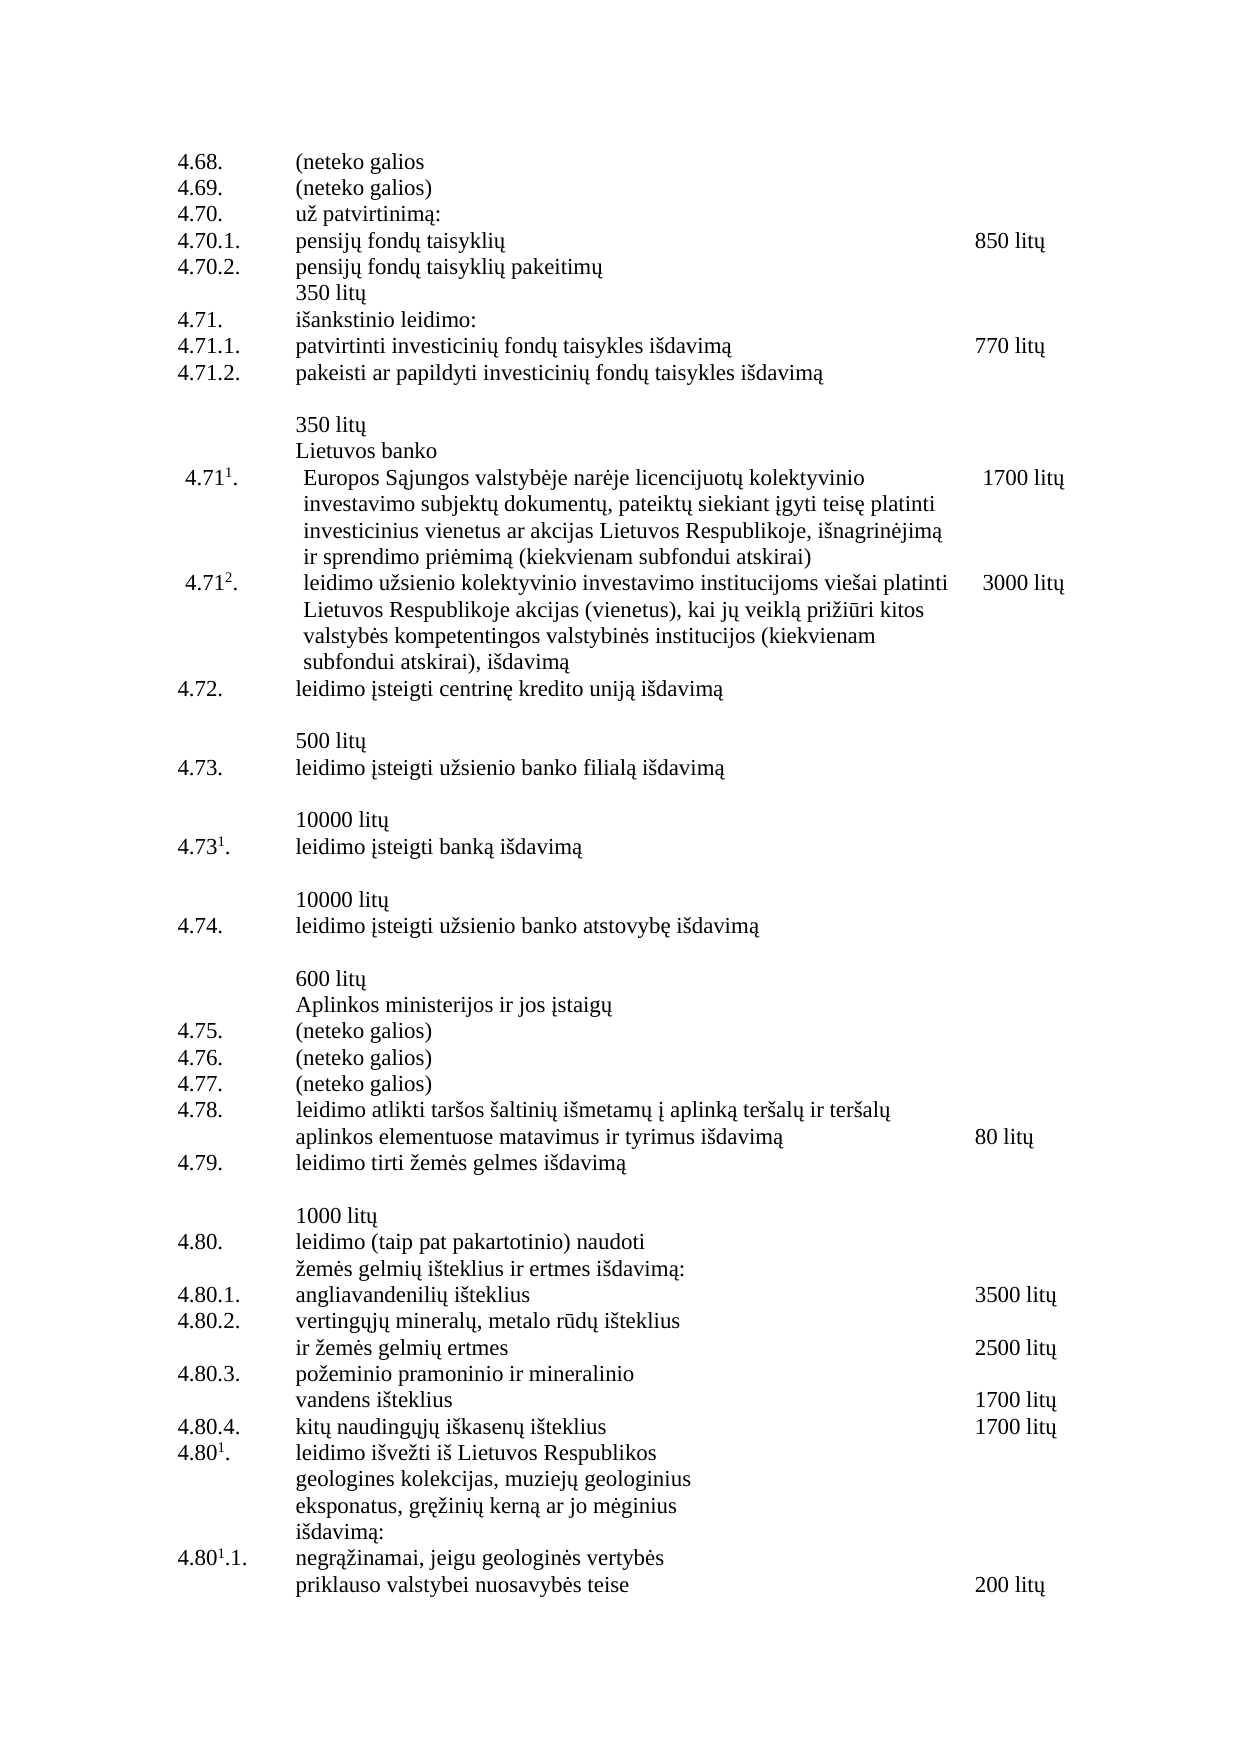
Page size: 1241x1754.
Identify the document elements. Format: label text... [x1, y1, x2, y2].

text vandens išteklius 1700 litų [177, 1386, 1122, 1413]
table_cell leidimo užsienio kolektyvinio investavimo institucijoms viešai platinti Lietuvos Respublikoje akcijas (vienetus), kai jų veiklą prižiūri kitos valstybės kompetentingos valstybinės institucijos (kiekvienam subfondui atskirai), išdavimą [292, 569, 971, 675]
text aplinkos elementuose matavimus ir tyrimus išdavimą 80 litų [177, 1123, 1122, 1149]
text 4.80.2. vertingųjų mineralų, metalo rūdų išteklius [177, 1307, 1122, 1334]
text 4.80.1. angliavandenilių išteklius 3500 litų [177, 1281, 1122, 1307]
text Lietuvos banko [177, 438, 945, 464]
text 4.77. (neteko galios) [177, 1070, 945, 1096]
table_cell 4.712. [174, 569, 292, 675]
text 4.71.1. patvirtinti investicinių fondų taisykles išdavimą 770 litų [177, 332, 1181, 358]
text 4.731. leidimo įsteigti banką išdavimą 10000 litų [177, 833, 945, 912]
text priklauso valstybei nuosavybės teise 200 litų [177, 1571, 1122, 1597]
list leidimo atlikti taršos šaltinių išmetamų į aplinką teršalų ir teršalų [177, 1096, 1122, 1123]
table_header Europos Sąjungos valstybėje narėje licencijuotų kolektyvinio investavimo subjektų dokumentų, pateiktų siekiant įgyti teisę platinti investicinius vienetus ar akcijas Lietuvos Respublikoje, išnagrinėjimą ir sprendimo priėmimą (kiekvienam subfondui atskirai) [292, 464, 971, 569]
text 4.70.1. pensijų fondų taisyklių 850 litų [177, 227, 1167, 253]
text žemės gelmių išteklius ir ertmes išdavimą: [177, 1254, 1122, 1281]
text 4.76. (neteko galios) [177, 1044, 945, 1070]
text 4.70.2. pensijų fondų taisyklių pakeitimų 350 litų [177, 253, 945, 306]
text 4.801. leidimo išvežti iš Lietuvos Respublikos [177, 1439, 1122, 1465]
text 4.72. leidimo įsteigti centrinę kredito uniją išdavimą 500 litų [177, 675, 945, 754]
text 4.68. (neteko galios [177, 148, 945, 174]
text 4.73. leidimo įsteigti užsienio banko filialą išdavimą 10000 litų [177, 754, 945, 833]
text geologines kolekcijas, muziejų geologinius [177, 1465, 1122, 1492]
text Aplinkos ministerijos ir jos įstaigų [177, 991, 945, 1017]
text 4.71. išankstinio leidimo: [177, 306, 945, 332]
text 4.75. (neteko galios) [177, 1017, 945, 1044]
table_header 1700 litų [971, 464, 1129, 569]
table_cell 3000 litų [971, 569, 1129, 675]
text eksponatus, gręžinių kerną ar jo mėginius [177, 1492, 1122, 1518]
text 4.79. leidimo tirti žemės gelmes išdavimą 1000 litų [177, 1149, 945, 1228]
table_header 4.711. [174, 464, 292, 569]
text 4.69. (neteko galios) [177, 174, 945, 200]
text ir žemės gelmių ertmes 2500 litų [177, 1334, 1122, 1360]
text 4.80.4. kitų naudingųjų iškasenų išteklius 1700 litų [177, 1413, 1122, 1439]
text išdavimą: [177, 1518, 1122, 1544]
text 4.74. leidimo įsteigti užsienio banko atstovybę išdavimą 600 litų [177, 912, 945, 991]
text 4.71.2. pakeisti ar papildyti investicinių fondų taisykles išdavimą 350 litų [177, 358, 945, 438]
text 4.801.1. negrąžinamai, jeigu geologinės vertybės [177, 1544, 1122, 1571]
text 4.80.3. požeminio pramoninio ir mineralinio [177, 1360, 1122, 1386]
text 4.80. leidimo (taip pat pakartotinio) naudoti [177, 1228, 1122, 1254]
text 4.70. už patvirtinimą: [177, 200, 945, 227]
